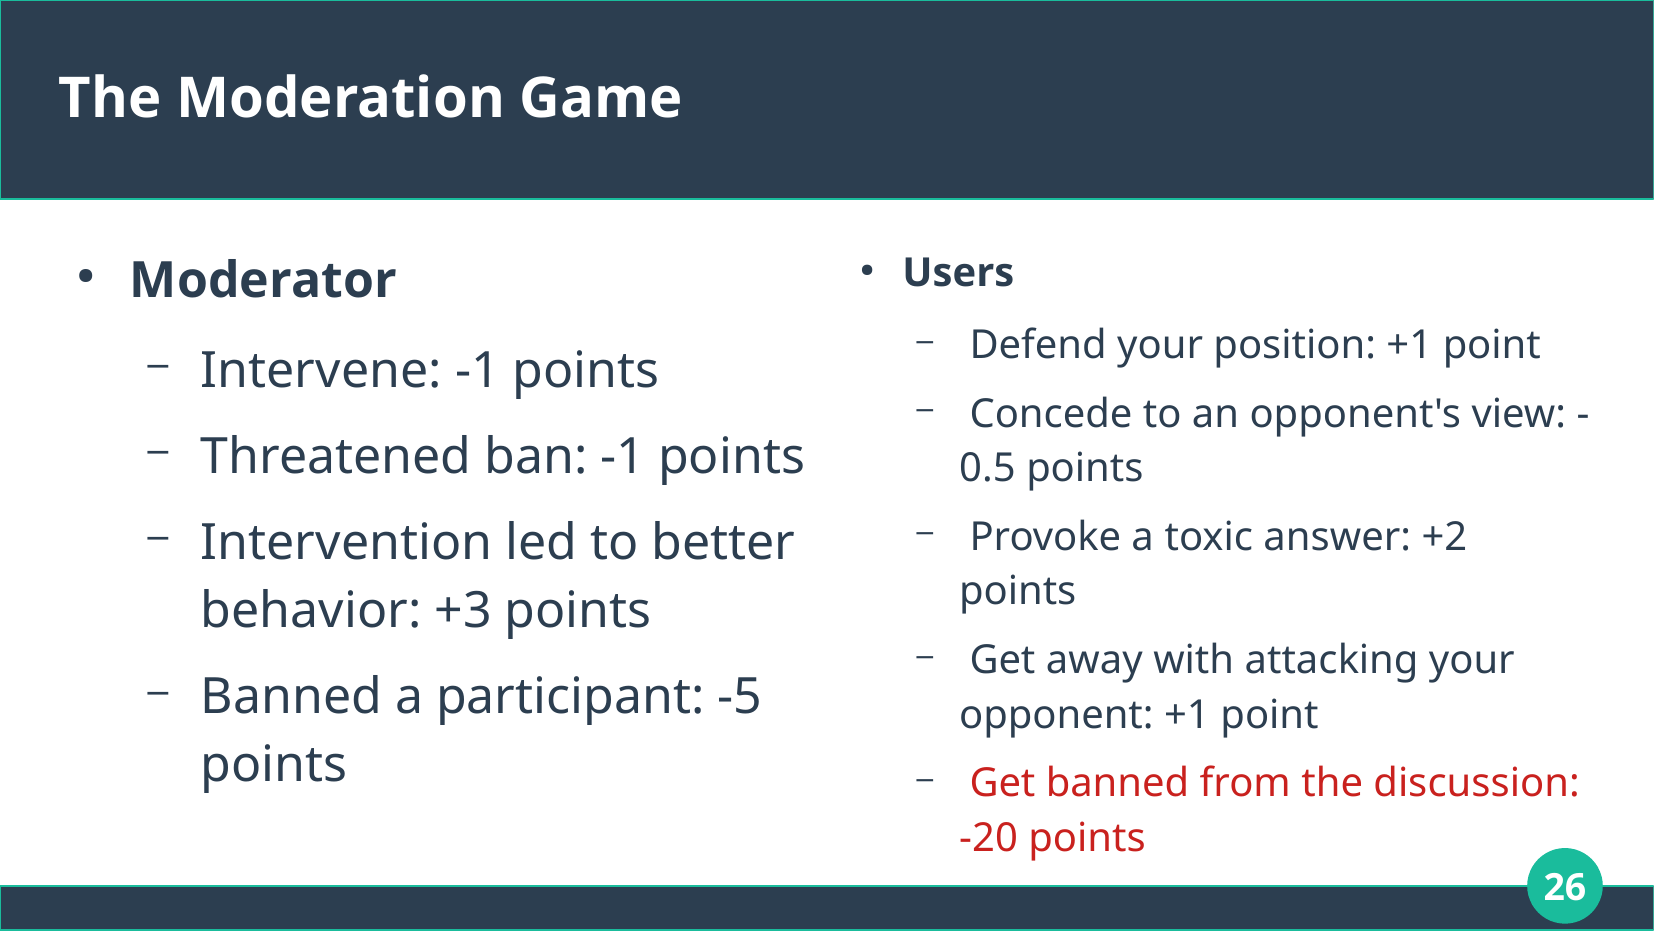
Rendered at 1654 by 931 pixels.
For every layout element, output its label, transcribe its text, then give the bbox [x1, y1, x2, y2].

title The Moderation Game [59, 37, 1595, 155]
list Moderator Intervene: -1 points Threatened ban: -1 points Intervention led to better behavior: +3 points Banned a participant: -5 points [59, 243, 809, 864]
list Users Defend your position: +1 point Concede to an opponent's view: -0.5 points Provoke a toxic answer: +2 points Get away with attacking your opponent: +1 point Get banned from the discussion: -20 points [845, 243, 1596, 864]
